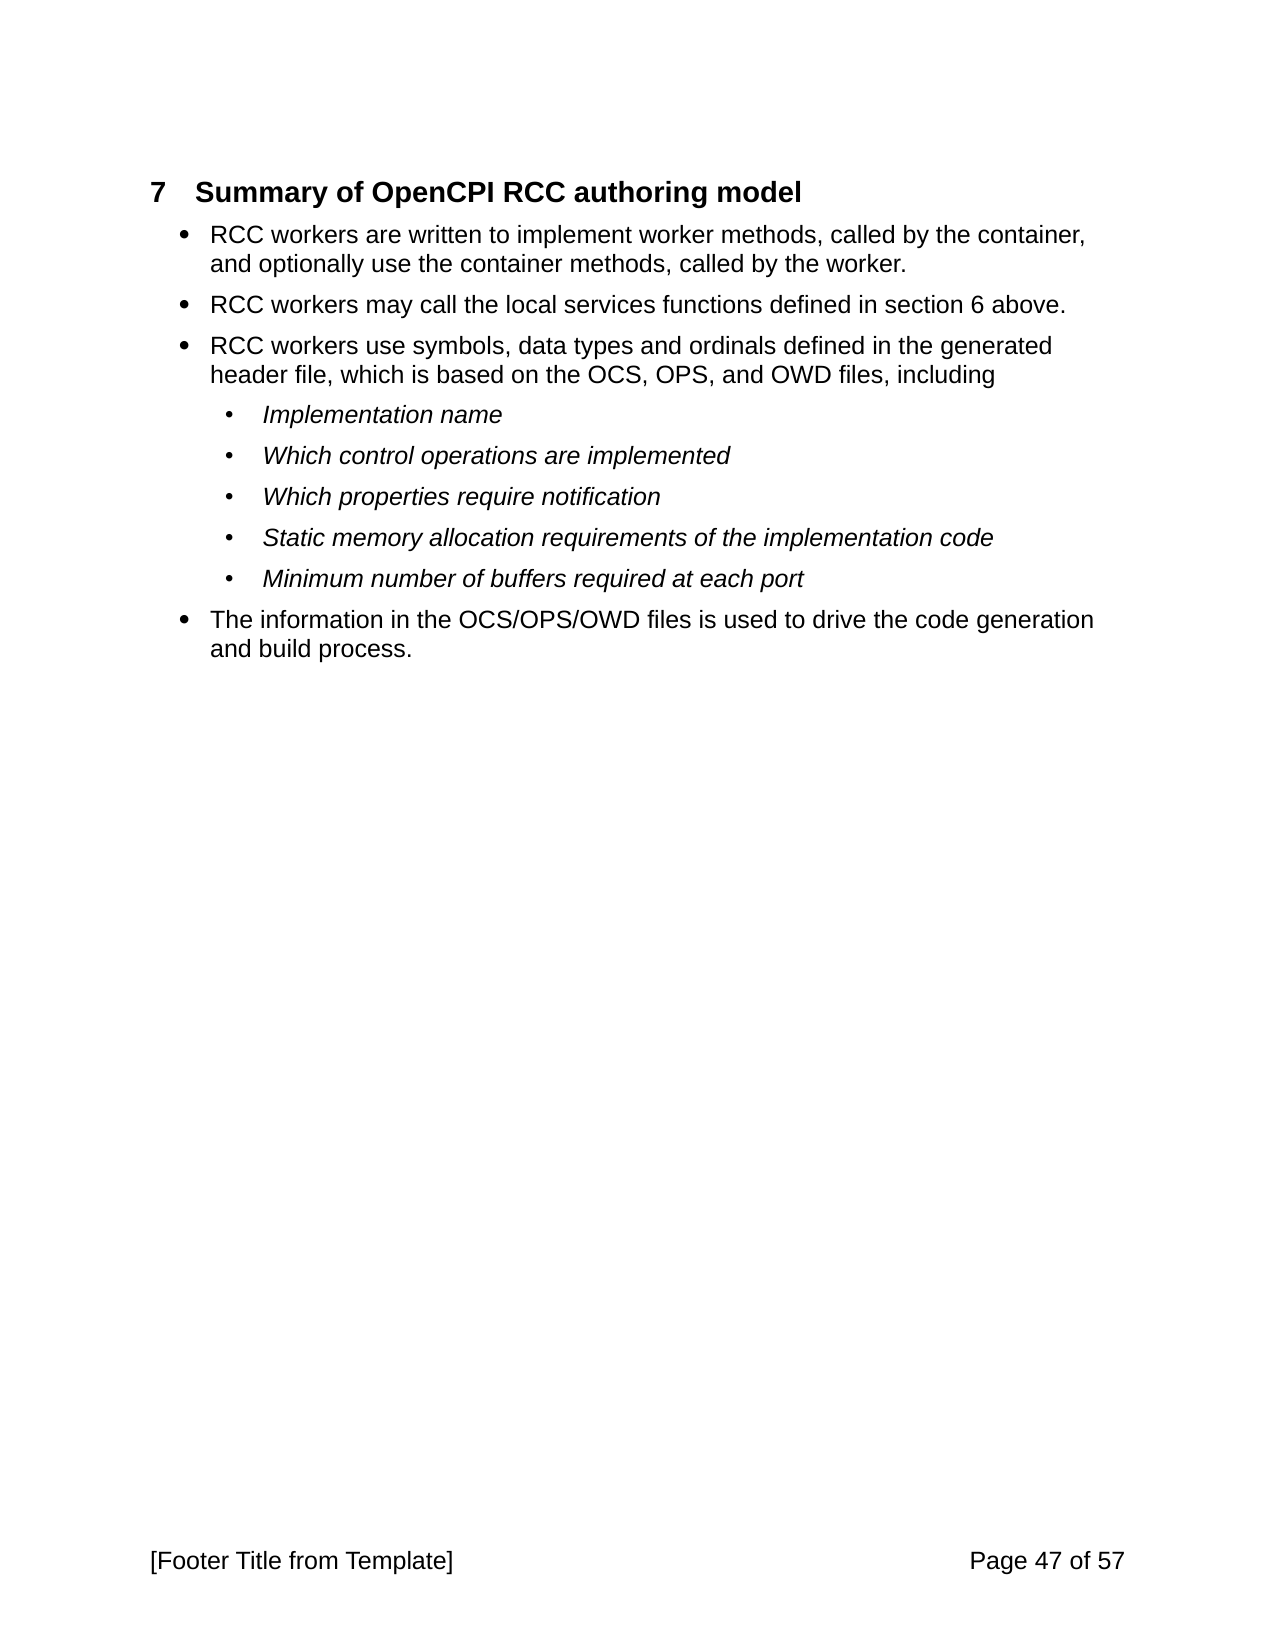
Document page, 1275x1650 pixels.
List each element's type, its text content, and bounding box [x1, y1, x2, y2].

list Which control operations are implemented [225, 441, 1125, 470]
subtitle Summary of OpenCPI RCC authoring model [150, 175, 1125, 208]
list Minimum number of buffers required at each port [225, 564, 1125, 593]
list Static memory allocation requirements of the implementation code [225, 523, 1125, 552]
list RCC workers use symbols, data types and ordinals defined in the generated header file, which is based on the OCS, OPS, and OWD files, including [180, 331, 1125, 388]
list Implementation name [225, 401, 1125, 429]
list RCC workers are written to implement worker methods, called by the container, and optionally use the container methods, called by the worker. [180, 221, 1125, 278]
list The information in the OCS/OPS/OWD files is used to drive the code generation and build process. [180, 605, 1125, 662]
list Which properties require notification [225, 482, 1125, 511]
list RCC workers may call the local services functions defined in section 6 above. [180, 290, 1125, 319]
